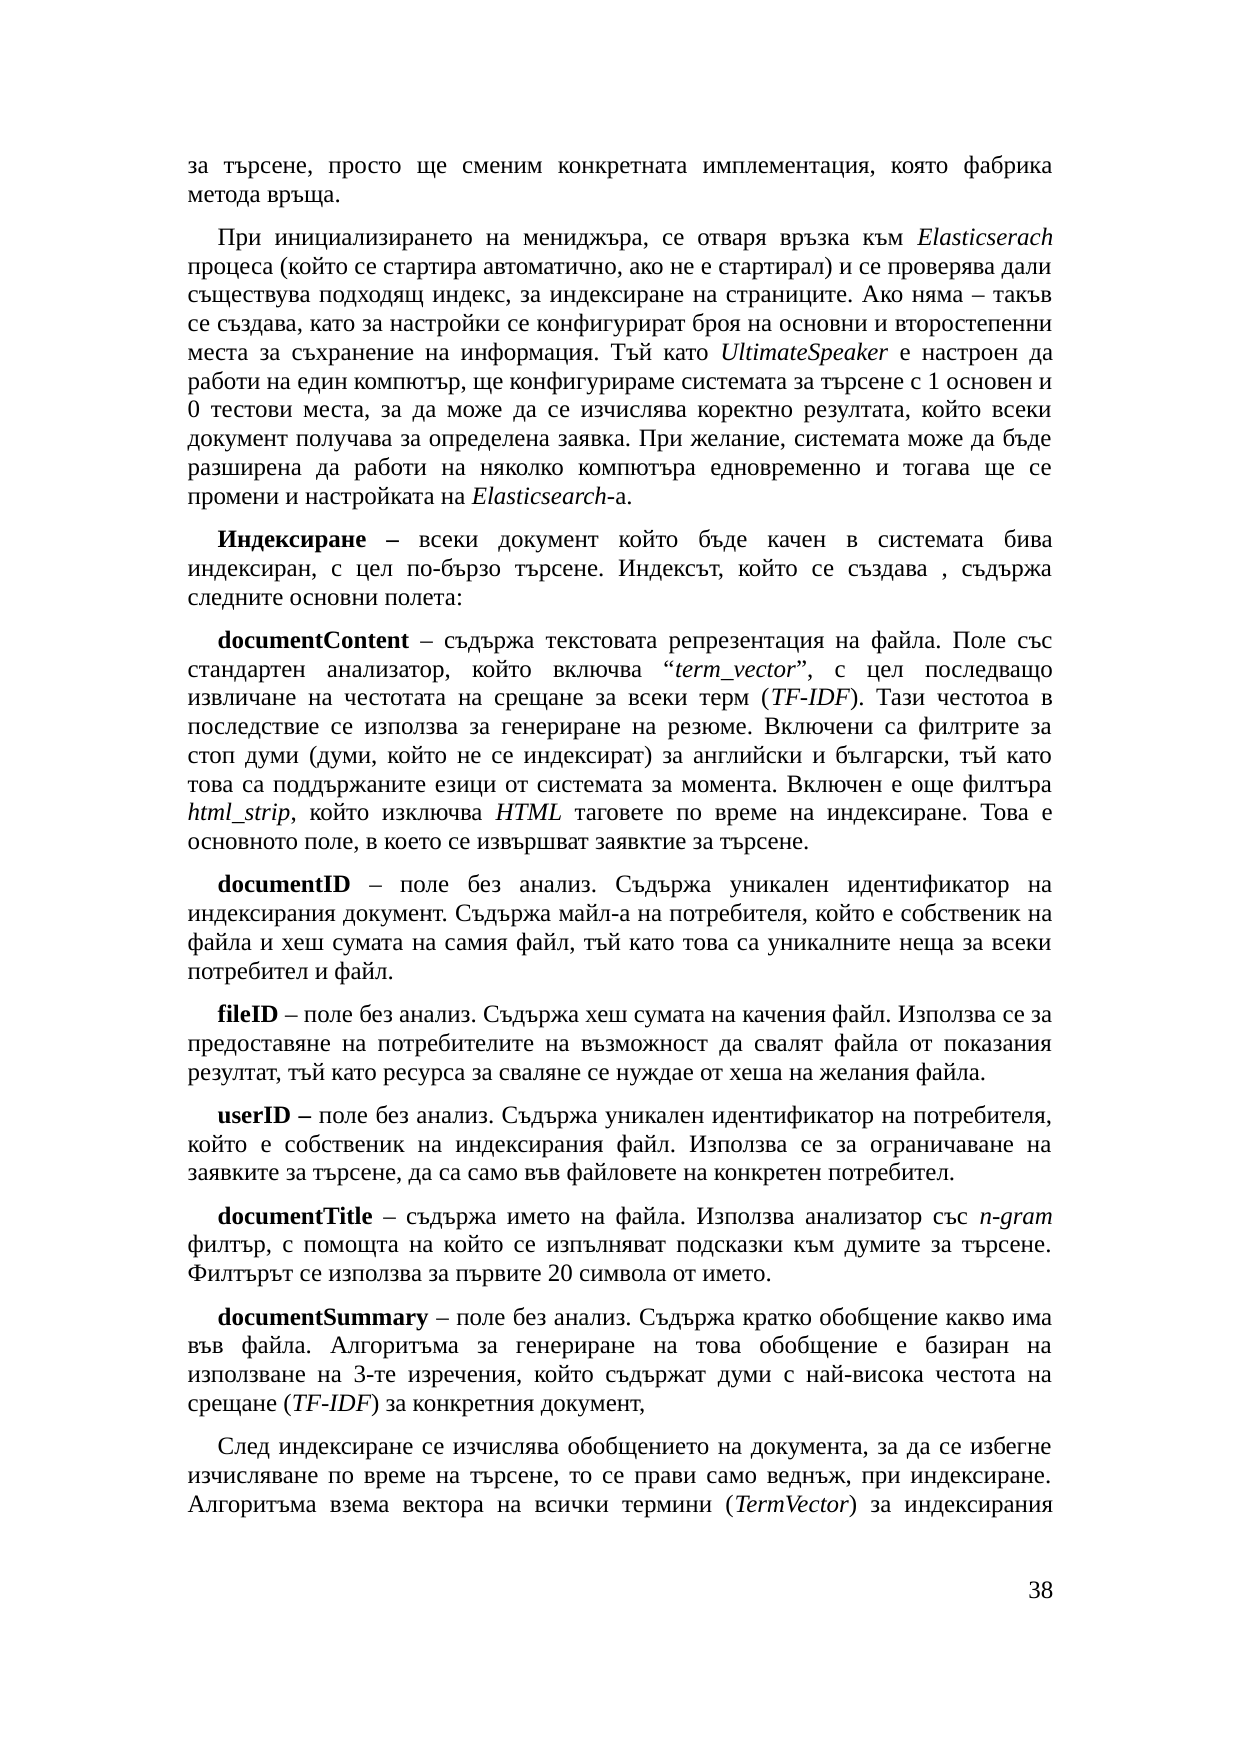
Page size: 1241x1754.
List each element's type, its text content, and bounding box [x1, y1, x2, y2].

text След индексиране се изчислява обобщението на документа, за да се избегне изчисляване по време на търсене, то се прави само веднъж, при индексиране. Алгоритъма взема вектора на всички термини (TermVector) за индексирания [187, 1431, 1053, 1517]
text documentSummary – поле без анализ. Съдържа кратко обобщение какво има във файла. Алгоритъма за генериране на това обобщение е базиран на използване на 3-те изречения, който съдържат думи с най-висока честота на срещане (TF-IDF) за конкретния документ, [187, 1302, 1053, 1417]
text При инициализирането на мениджъра, се отваря връзка към Elasticserach процеса (който се стартира автоматично, ако не е стартирал) и се проверява дали съществува подходящ индекс, за индексиране на страниците. Ако няма – такъв се създава, като за настройки се конфигурират броя на основни и второстепенни места за съхранение на информация. Тъй като UltimateSpeaker е настроен да работи на един компютър, ще конфигурираме системата за търсене с 1 основен и 0 тестови места, за да може да се изчислява коректно резултата, който всеки документ получава за определена заявка. При желание, системата може да бъде разширена да работи на няколко компютъра едновременно и тогава ще се промени и настройката на Elasticsearch-а. [187, 222, 1053, 509]
text Индексиране – всеки документ който бъде качен в системата бива индексиран, с цел по-бързо търсене. Индексът, който се създава , съдържа следните основни полета: [187, 524, 1053, 610]
text userID – поле без анализ. Съдържа уникален идентификатор на потребителя, който е собственик на индексирания файл. Използва се за ограничаване на заявките за търсене, да са само във файловете на конкретен потребител. [187, 1100, 1053, 1186]
text documentTitle – съдържа името на файла. Използва анализатор със n-gram филтър, с помощта на който се изпълняват подсказки към думите за търсене. Филтърът се използва за първите 20 символа от името. [187, 1201, 1053, 1287]
text documentContent – съдържа текстовата репрезентация на файла. Поле със стандартен анализатор, който включва “term_vector”, с цел последващо извличане на честотата на срещане за всеки терм (TF-IDF). Тази честотоа в последствие се използва за генериране на резюме. Включени са филтрите за стоп думи (думи, който не се индексират) за английски и български, тъй като това са поддържаните езици от системата за момента. Включен е още филтъра html_strip, който изключва HTML таговете по време на индексиране. Това е основното поле, в което се извършват заявктие за търсене. [187, 625, 1053, 855]
text documentID – поле без анализ. Съдържа уникален идентификатор на индексирания документ. Съдържа майл-а на потребителя, който е собственик на файла и хеш сумата на самия файл, тъй като това са уникалните неща за всеки потребител и файл. [187, 869, 1053, 984]
text за търсене, просто ще сменим конкретната имплементация, която фабрика метода връща. [187, 150, 1053, 207]
text fileID – поле без анализ. Съдържа хеш сумата на качения файл. Използва се за предоставяне на потребителите на възможност да свалят файла от показания резултат, тъй като ресурса за сваляне се нуждае от хеша на желания файла. [187, 999, 1053, 1085]
